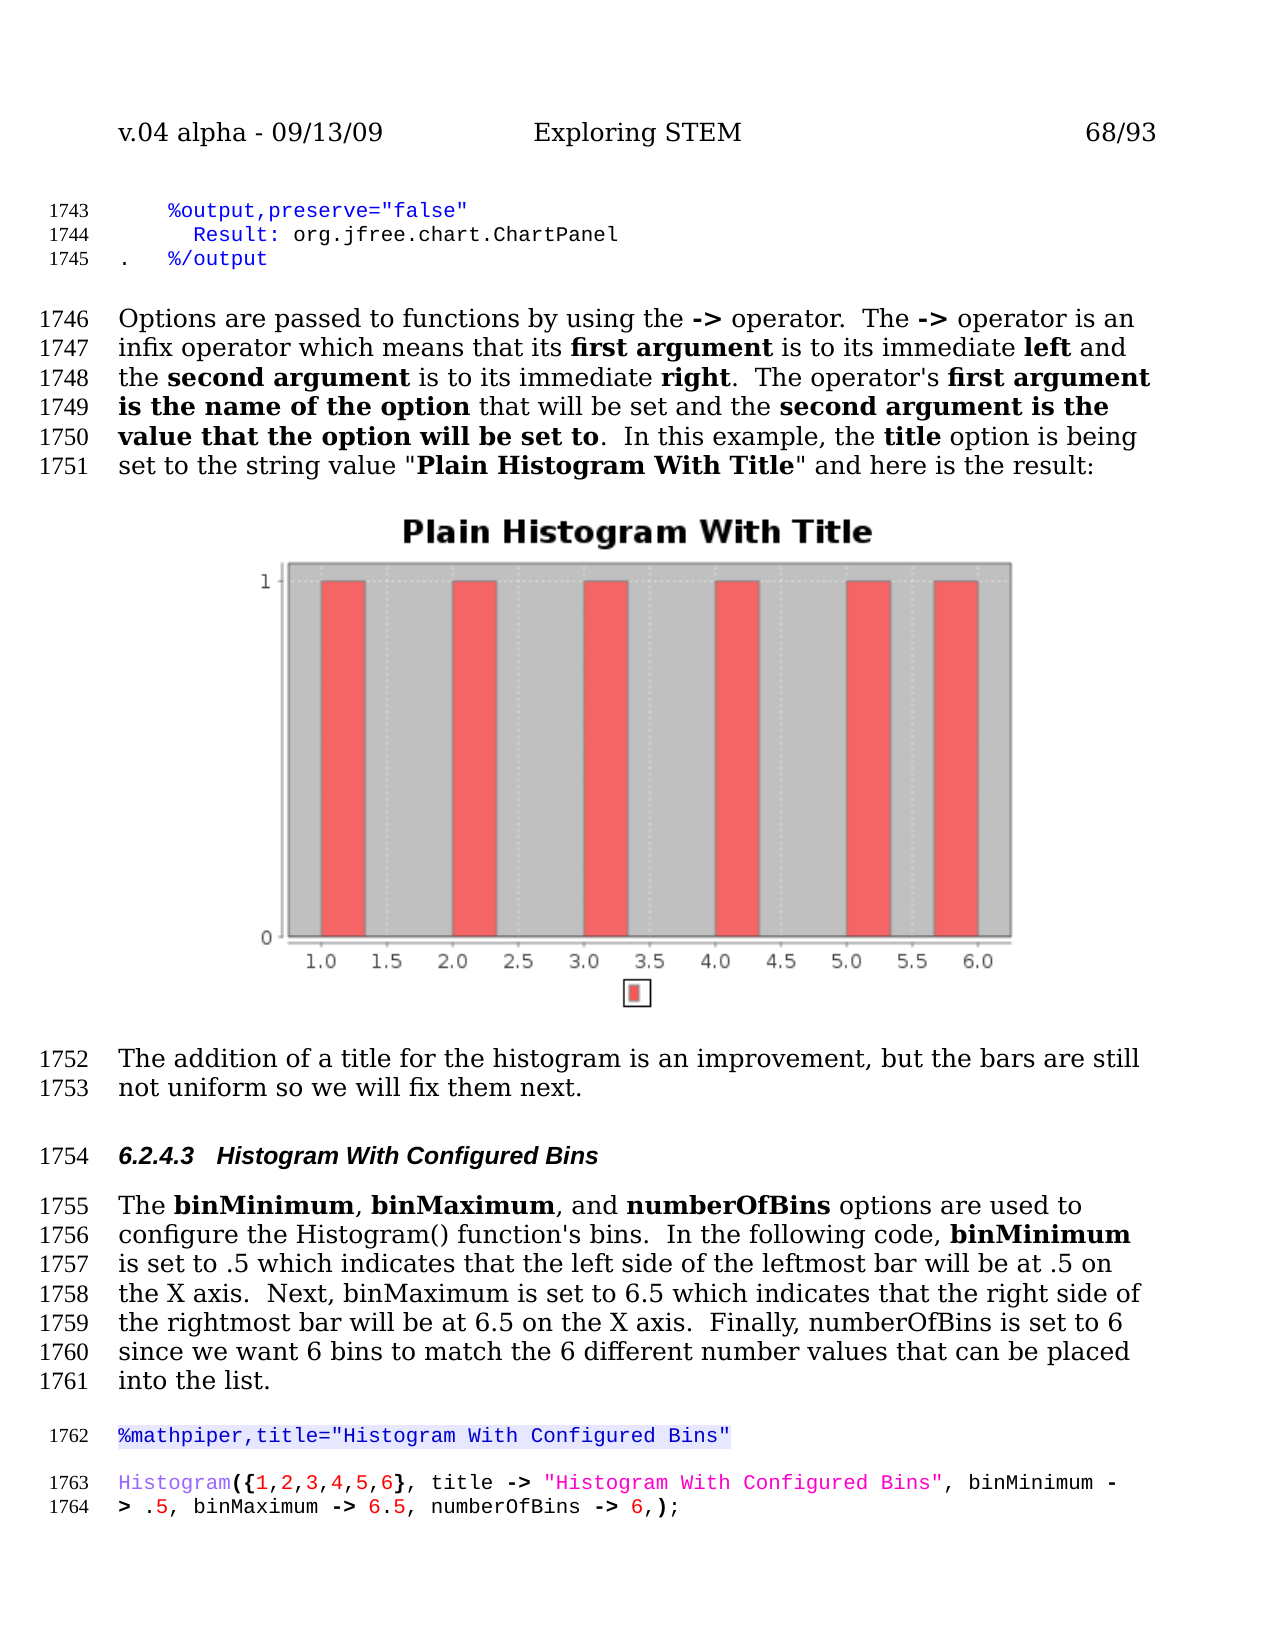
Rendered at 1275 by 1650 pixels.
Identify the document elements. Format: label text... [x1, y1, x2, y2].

text The addition of a title for the histogram is an improvement, but the bars are still not uniform so we will fix them next. [118, 1044, 1157, 1102]
text Histogram({1,2,3,4,5,6}, title -> "Histogram With Configured Bins", binMinimum -> .5, binMaximum -> 6.5, numberOfBins -> 6,); [118, 1472, 1157, 1520]
text The binMinimum, binMaximum, and numberOfBins options are used to configure the Histogram() function's bins. In the following code, binMinimum is set to .5 which indicates that the left side of the leftmost bar will be at .5 on the X axis. Next, binMaximum is set to 6.5 which indicates that the right side of the rightmost bar will be at 6.5 on the X axis. Finally, numberOfBins is set to 6 since we want 6 bins to match the 6 different number values that can be placed into the list. [118, 1191, 1157, 1395]
picture [245, 512, 1030, 1009]
text Result: org.jfree.chart.ChartPanel [118, 224, 1157, 248]
subtitle Histogram With Configured Bins [118, 1141, 1157, 1170]
text %output,preserve="false" [118, 200, 1157, 224]
text %mathpiper,title="Histogram With Configured Bins" [118, 1425, 1157, 1449]
text . %/output [118, 248, 1157, 271]
text Options are passed to functions by using the -> operator. The -> operator is an infix operator which means that its first argument is to its immediate left and the second argument is to its immediate right. The operator's first argument is the name of the option that will be set and the second argument is the value that the option will be set to. In this example, the title option is being set to the string value "Plain Histogram With Title" and here is the result: [118, 304, 1157, 480]
